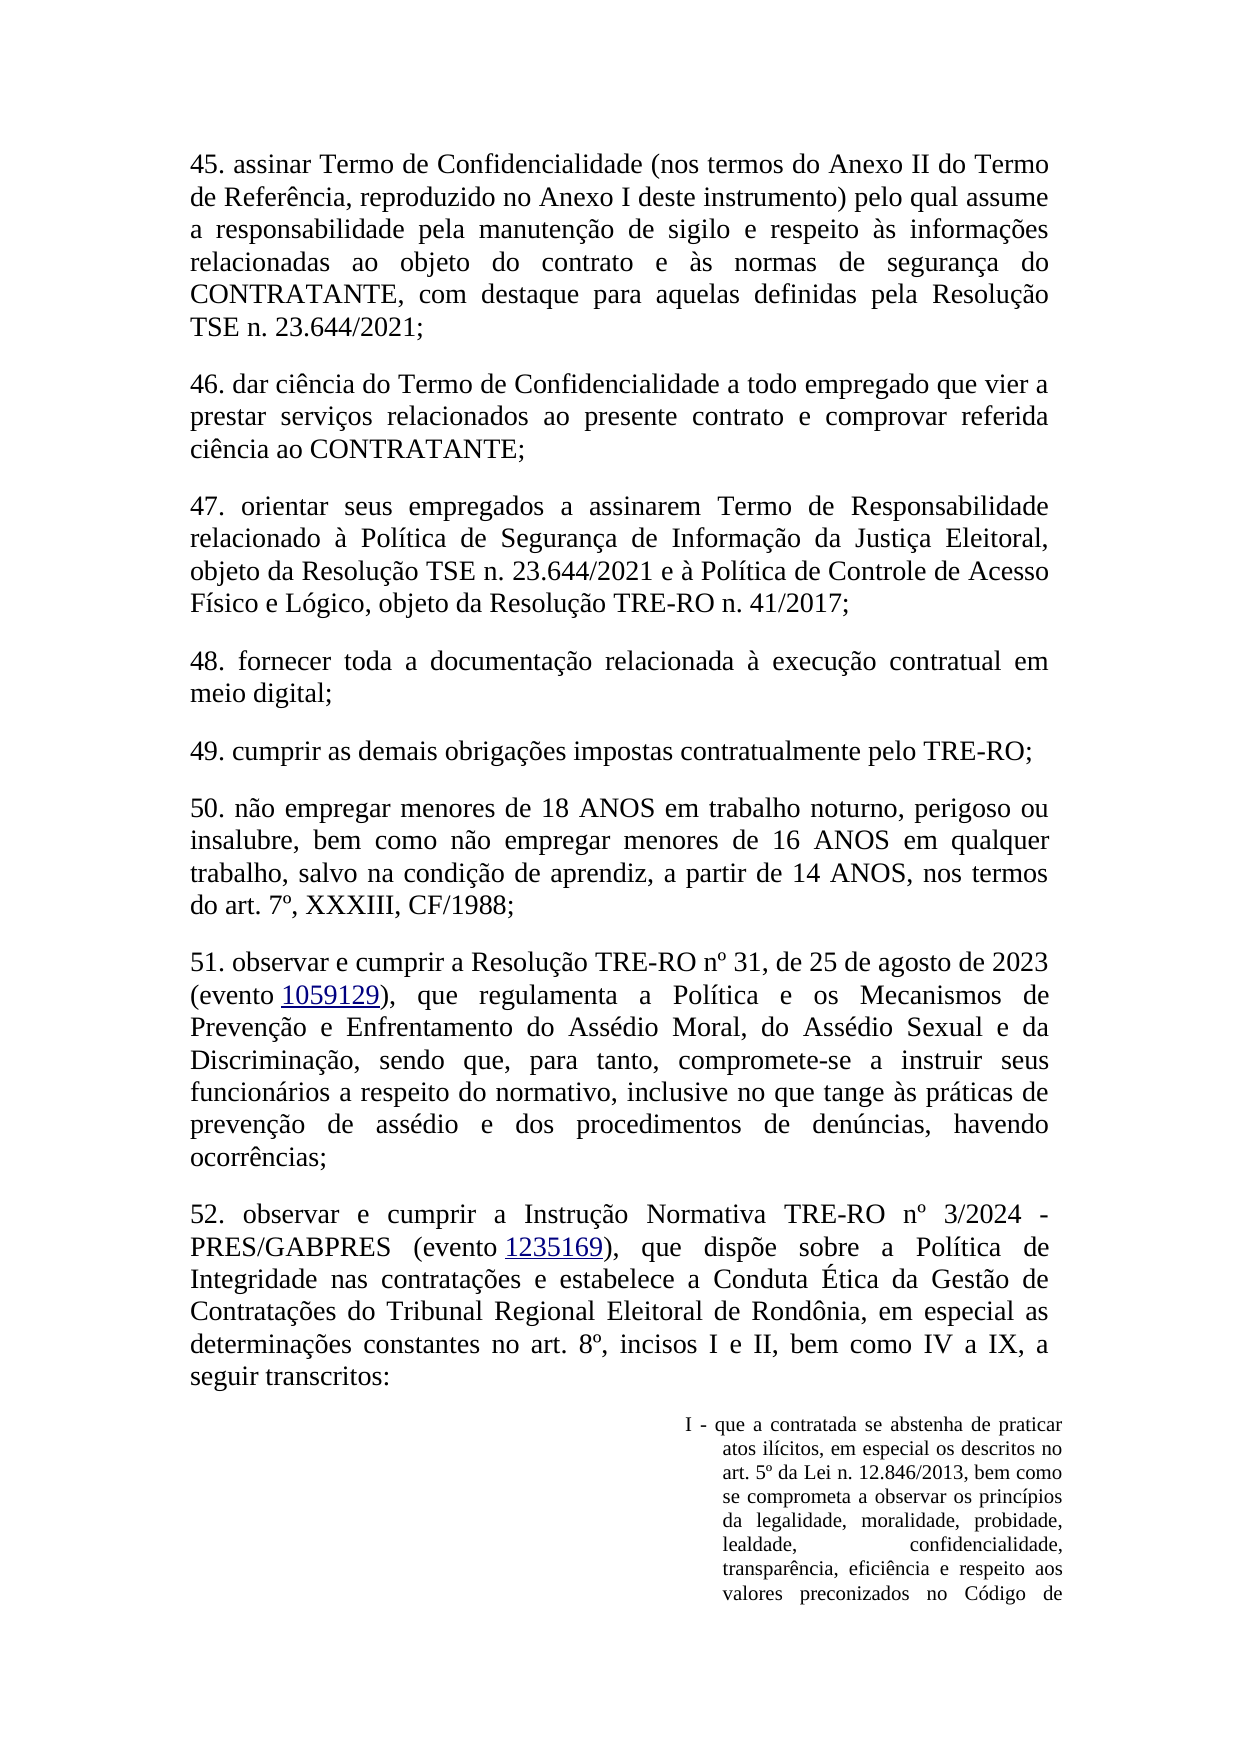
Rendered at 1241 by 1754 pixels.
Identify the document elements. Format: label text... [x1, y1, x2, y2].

text 49. cumprir as demais obrigações impostas contratualmente pelo TRE-RO; [190, 733, 1051, 766]
text I - que a contratada se abstenha de praticar atos ilícitos, em especial os descritos no art. 5º da Lei n. 12.846/2013, bem como se comprometa a observar os princípios da legalidade, moralidade, probidade, lealdade, confidencialidade, transparência, eficiência e respeito aos valores preconizados no Código de [685, 1412, 1063, 1604]
text 46. dar ciência do Termo de Confidencialidade a todo empregado que vier a prestar serviços relacionados ao presente contrato e comprovar referida ciência ao CONTRATANTE; [190, 367, 1051, 464]
text 52. observar e cumprir a Instrução Normativa TRE-RO nº 3/2024 - PRES/GABPRES (evento 1235169), que dispõe sobre a Política de Integridade nas contratações e estabelece a Conduta Ética da Gestão de Contratações do Tribunal Regional Eleitoral de Rondônia, em especial as determinações constantes no art. 8º, incisos I e II, bem como IV a IX, a seguir transcritos: [190, 1197, 1051, 1392]
text 47. orientar seus empregados a assinarem Termo de Responsabilidade relacionado à Política de Segurança de Informação da Justiça Eleitoral, objeto da Resolução TSE n. 23.644/2021 e à Política de Controle de Acesso Físico e Lógico, objeto da Resolução TRE-RO n. 41/2017; [190, 489, 1051, 619]
text 45. assinar Termo de Confidencialidade (nos termos do Anexo II do Termo de Referência, reproduzido no Anexo I deste instrumento) pelo qual assume a responsabilidade pela manutenção de sigilo e respeito às informações relacionadas ao objeto do contrato e às normas de segurança do CONTRATANTE, com destaque para aquelas definidas pela Resolução TSE n. 23.644/2021; [190, 148, 1051, 342]
text 50. não empregar menores de 18 ANOS em trabalho noturno, perigoso ou insalubre, bem como não empregar menores de 16 ANOS em qualquer trabalho, salvo na condição de aprendiz, a partir de 14 ANOS, nos termos do art. 7º, XXXIII, CF/1988; [190, 791, 1051, 921]
text 48. fornecer toda a documentação relacionada à execução contratual em meio digital; [190, 644, 1051, 708]
text 51. observar e cumprir a Resolução TRE-RO nº 31, de 25 de agosto de 2023 (evento 1059129), que regulamenta a Política e os Mecanismos de Prevenção e Enfrentamento do Assédio Moral, do Assédio Sexual e da Discriminação, sendo que, para tanto, compromete-se a instruir seus funcionários a respeito do normativo, inclusive no que tange às práticas de prevenção de assédio e dos procedimentos de denúncias, havendo ocorrências; [190, 946, 1051, 1172]
